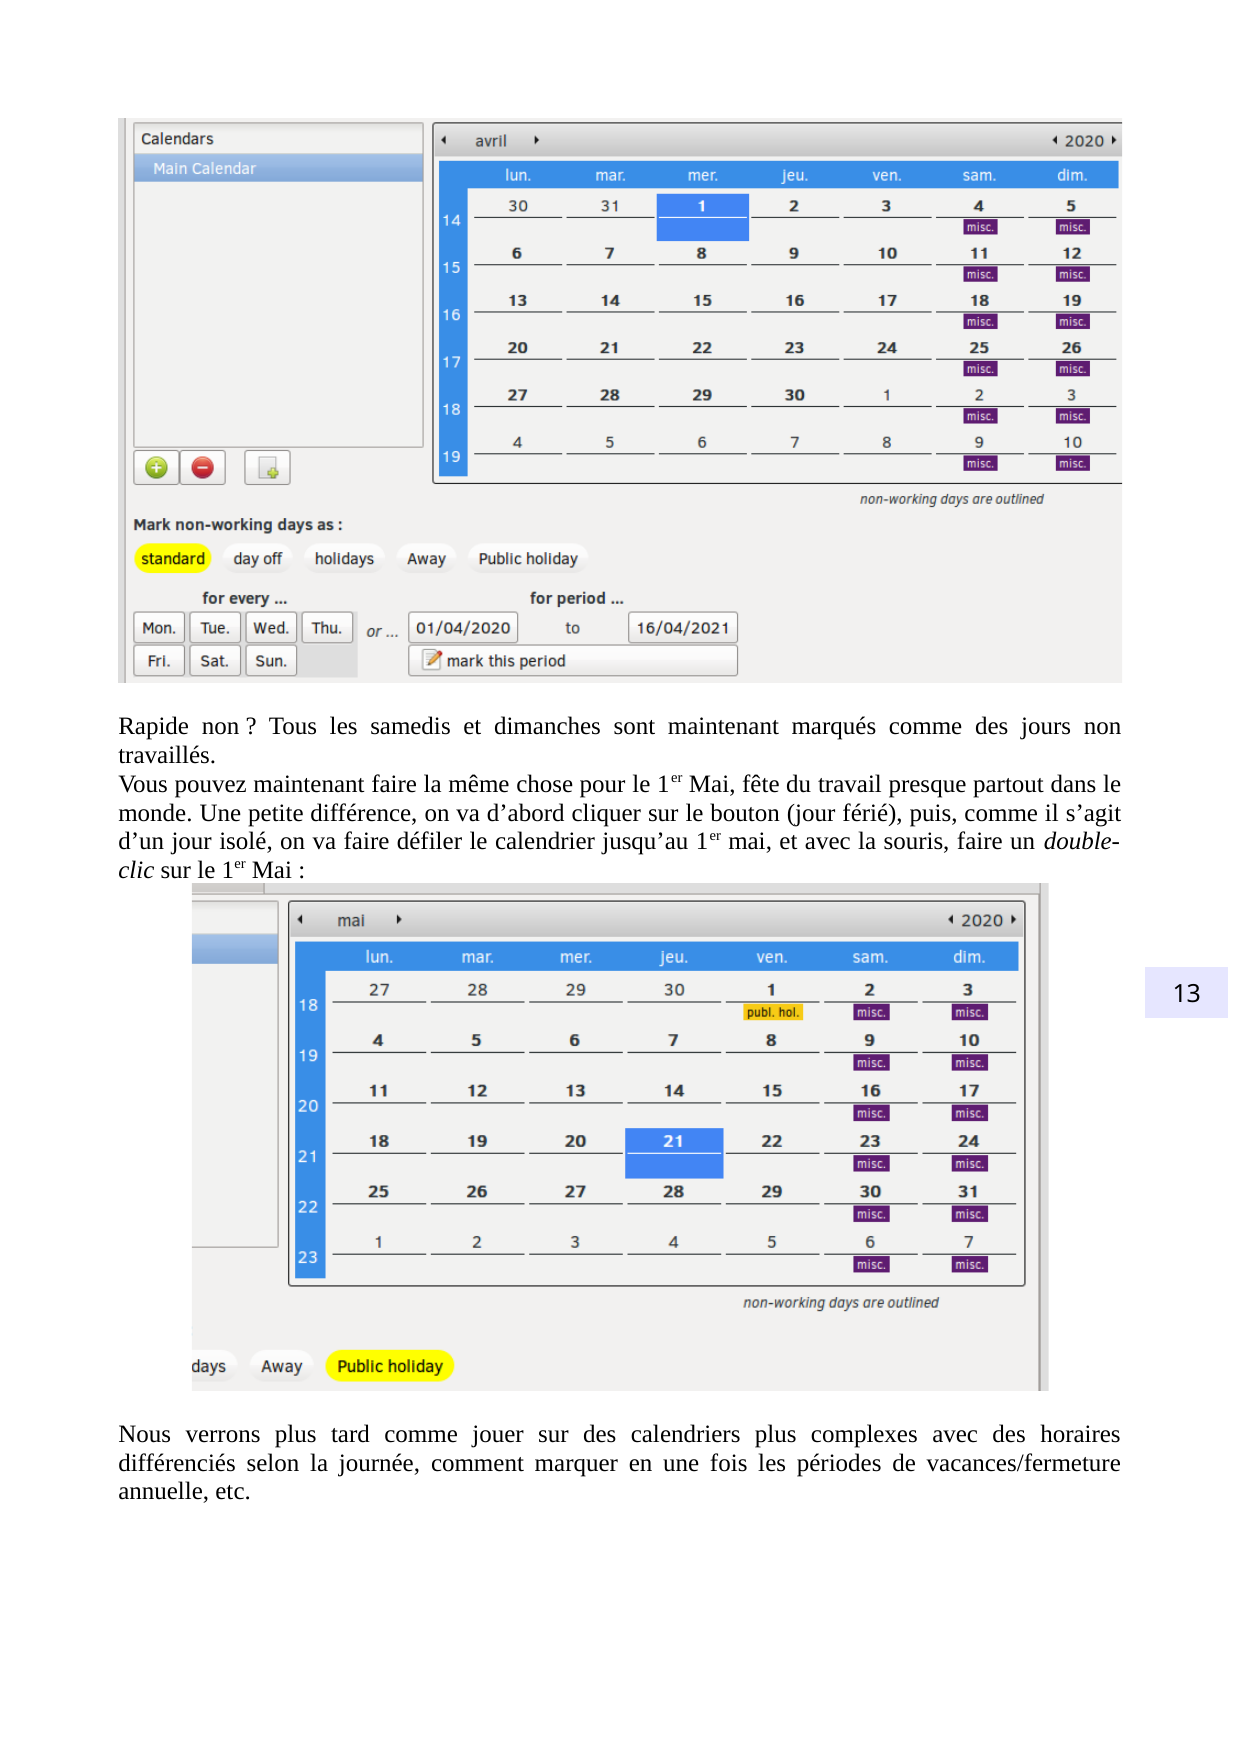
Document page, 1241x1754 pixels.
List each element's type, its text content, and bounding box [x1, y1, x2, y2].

text Vous pouvez maintenant faire la même chose pour le 1er Mai, fête du travail presque partout dans le monde. Une petite différence, on va d’abord cliquer sur le bouton (jour férié), puis, comme il s’agit d’un jour isolé, on va faire défiler le calendrier jusqu’au 1er mai, et avec la souris, faire un double-clic sur le 1er Mai : [118, 769, 1122, 884]
picture [118, 118, 1123, 683]
text Rapide non ? Tous les samedis et dimanches sont maintenant marqués comme des jours non travaillés. [118, 711, 1122, 769]
picture [191, 883, 1049, 1391]
text Nous verrons plus tard comme jouer sur des calendriers plus complexes avec des horaires différenciés selon la journée, comment marquer en une fois les périodes de vacances/fermeture annuelle, etc. [118, 1419, 1122, 1505]
